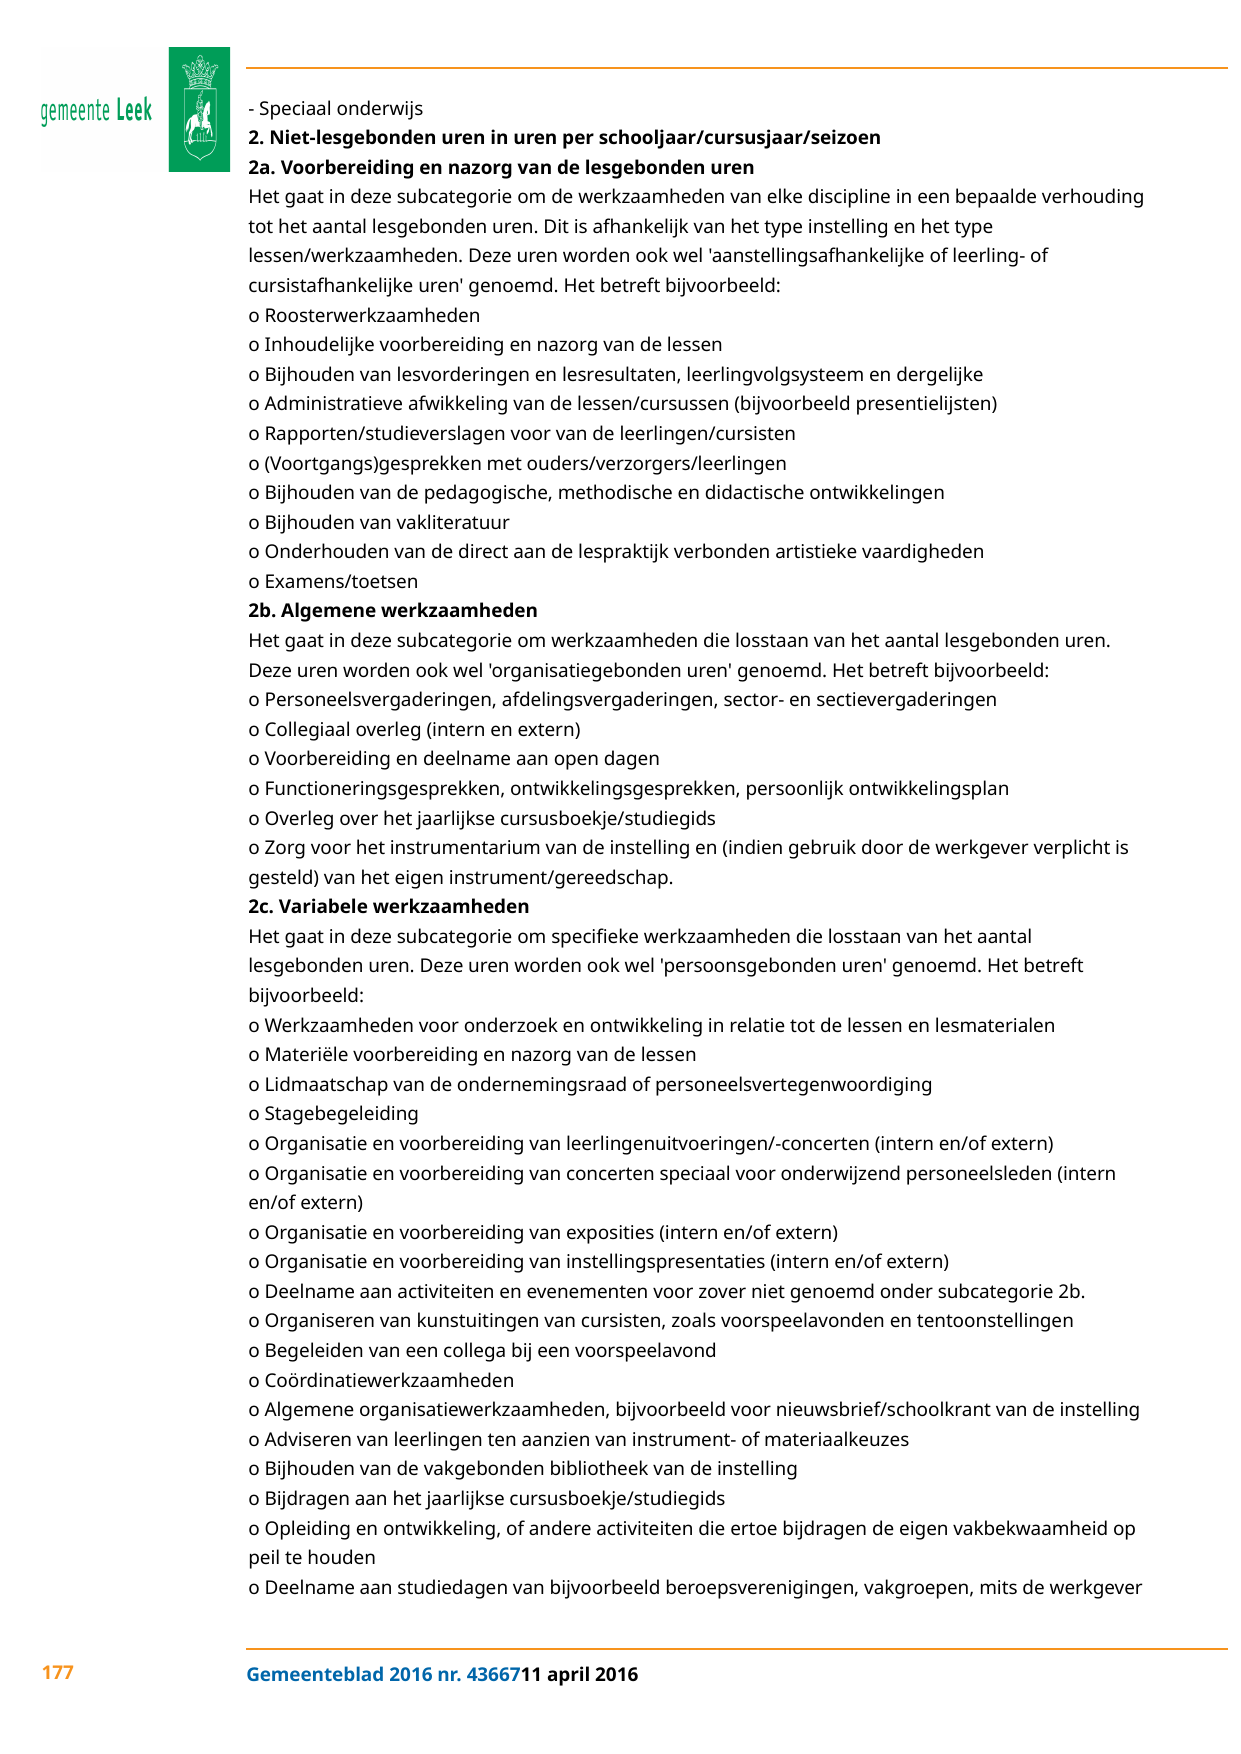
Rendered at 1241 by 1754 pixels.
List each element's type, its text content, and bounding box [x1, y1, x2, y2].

text o Organisatie en voorbereiding van instellingspresentaties (intern en/of extern) [248, 1248, 1152, 1274]
text o Organisatie en voorbereiding van leerlingenuitvoeringen/-concerten (intern en/of extern) [248, 1130, 1152, 1156]
picture [41, 47, 231, 172]
text o Bijhouden van de pedagogische, methodische en didactische ontwikkelingen [248, 479, 1152, 505]
text o Opleiding en ontwikkeling, of andere activiteiten die ertoe bijdragen de eigen vakbekwaamheid op peil te houden [248, 1515, 1152, 1570]
text o (Voortgangs)gesprekken met ouders/verzorgers/leerlingen [248, 450, 1152, 476]
text o Deelname aan activiteiten en evenementen voor zover niet genoemd onder subcategorie 2b. [248, 1278, 1152, 1304]
text o Inhoudelijke voorbereiding en nazorg van de lessen [248, 331, 1152, 357]
text o Algemene organisatiewerkzaamheden, bijvoorbeeld voor nieuwsbrief/schoolkrant van de instelling [248, 1396, 1152, 1422]
text o Zorg voor het instrumentarium van de instelling en (indien gebruik door de werkgever verplicht is gesteld) van het eigen instrument/gereedschap. [248, 834, 1152, 890]
text o Begeleiden van een collega bij een voorspeelavond [248, 1337, 1152, 1363]
text o Lidmaatschap van de ondernemingsraad of personeelsvertegenwoordiging [248, 1071, 1152, 1097]
text o Bijhouden van de vakgebonden bibliotheek van de instelling [248, 1456, 1152, 1481]
text o Functioneringsgesprekken, ontwikkelingsgesprekken, persoonlijk ontwikkelingsplan [248, 775, 1152, 801]
text o Stagebegeleiding [248, 1101, 1152, 1126]
text o Bijdragen aan het jaarlijkse cursusboekje/studiegids [248, 1485, 1152, 1511]
text Het gaat in deze subcategorie om werkzaamheden die losstaan van het aantal lesgebonden uren. Deze uren worden ook wel 'organisatiegebonden uren' genoemd. Het betreft bijvoorbeeld: [248, 627, 1152, 683]
text 2b. Algemene werkzaamheden [248, 598, 1152, 623]
text o Onderhouden van de direct aan de lespraktijk verbonden artistieke vaardigheden [248, 538, 1152, 564]
text o Materiële voorbereiding en nazorg van de lessen [248, 1041, 1152, 1067]
text o Voorbereiding en deelname aan open dagen [248, 746, 1152, 771]
text 2a. Voorbereiding en nazorg van de lesgebonden uren [248, 154, 1152, 180]
text o Coördinatiewerkzaamheden [248, 1367, 1152, 1393]
text o Administratieve afwikkeling van de lessen/cursussen (bijvoorbeeld presentielijsten) [248, 391, 1152, 416]
text 2. Niet-lesgebonden uren in uren per schooljaar/cursusjaar/seizoen [248, 124, 1152, 150]
text o Organisatie en voorbereiding van concerten speciaal voor onderwijzend personeelsleden (intern en/of extern) [248, 1160, 1152, 1215]
text o Examens/toetsen [248, 568, 1152, 594]
text Het gaat in deze subcategorie om specifieke werkzaamheden die losstaan van het aantal lesgebonden uren. Deze uren worden ook wel 'persoonsgebonden uren' genoemd. Het betreft bijvoorbeeld: [248, 923, 1152, 1008]
text o Collegiaal overleg (intern en extern) [248, 716, 1152, 742]
text o Adviseren van leerlingen ten aanzien van instrument- of materiaalkeuzes [248, 1426, 1152, 1452]
text o Organiseren van kunstuitingen van cursisten, zoals voorspeelavonden en tentoonstellingen [248, 1308, 1152, 1333]
text o Organisatie en voorbereiding van exposities (intern en/of extern) [248, 1219, 1152, 1245]
text o Bijhouden van lesvorderingen en lesresultaten, leerlingvolgsysteem en dergelijke [248, 361, 1152, 387]
text - Speciaal onderwijs [248, 95, 1152, 121]
text Het gaat in deze subcategorie om de werkzaamheden van elke discipline in een bepaalde verhouding tot het aantal lesgebonden uren. Dit is afhankelijk van het type instelling en het type lessen/werkzaamheden. Deze uren worden ook wel 'aanstellingsafhankelijke of leerling- of cursistafhankelijke uren' genoemd. Het betreft bijvoorbeeld: [248, 183, 1152, 298]
text o Rapporten/studieverslagen voor van de leerlingen/cursisten [248, 420, 1152, 446]
text o Deelname aan studiedagen van bijvoorbeeld beroepsverenigingen, vakgroepen, mits de werkgever [248, 1574, 1152, 1600]
text o Personeelsvergaderingen, afdelingsvergaderingen, sector- en sectievergaderingen [248, 686, 1152, 712]
text o Overleg over het jaarlijkse cursusboekje/studiegids [248, 805, 1152, 831]
text 2c. Variabele werkzaamheden [248, 893, 1152, 919]
text o Werkzaamheden voor onderzoek en ontwikkeling in relatie tot de lessen en lesmaterialen [248, 1012, 1152, 1038]
text o Roosterwerkzaamheden [248, 302, 1152, 328]
text o Bijhouden van vakliteratuur [248, 509, 1152, 535]
